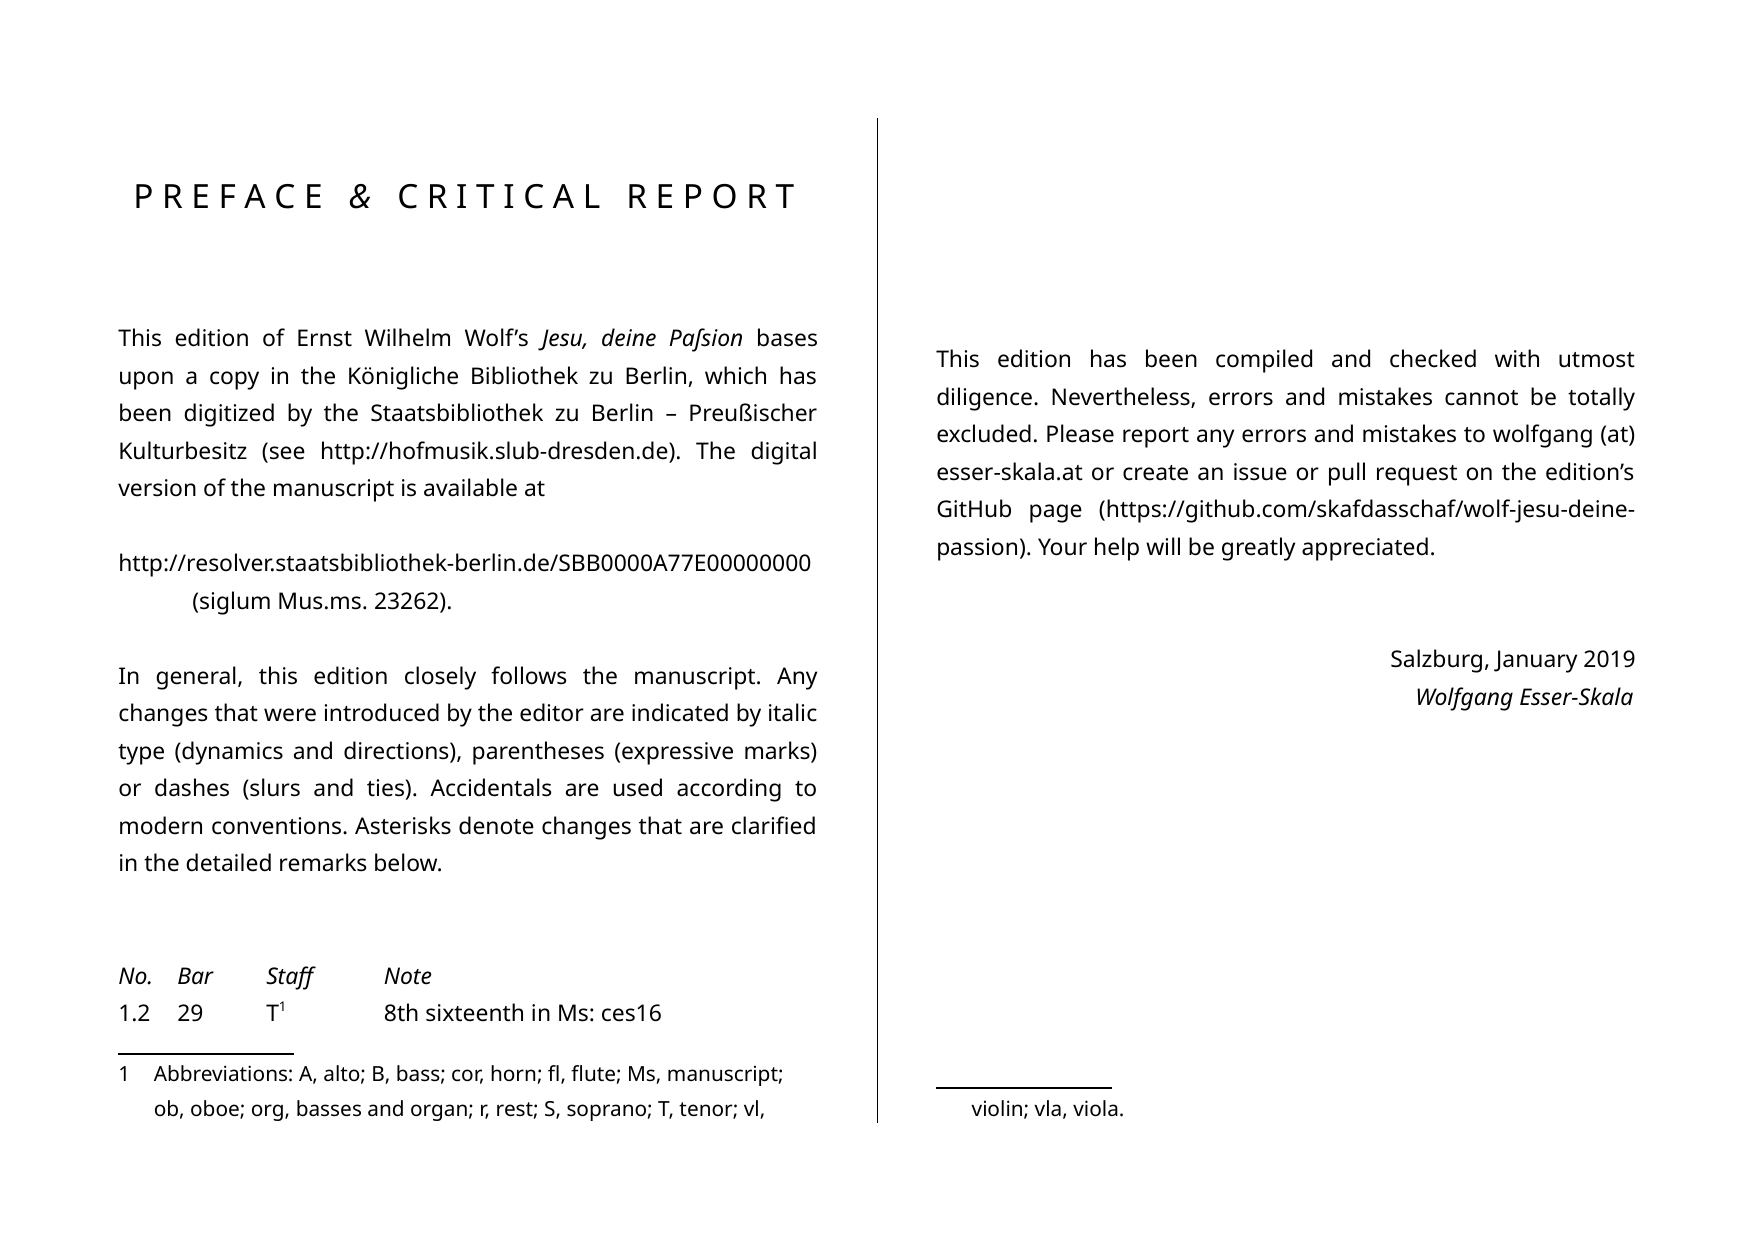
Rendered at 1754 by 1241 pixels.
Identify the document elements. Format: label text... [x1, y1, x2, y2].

text http://resolver.staatsbibliothek-berlin.de/SBB0000A77E00000000 (siglum Mus.ms. 23262). [118, 510, 818, 616]
text No. Bar Staff Note 1.2 29 T 8th sixteenth in Ms: ces16 [118, 960, 818, 1029]
text This edition has been compiled and checked with utmost diligence. Nevertheless, errors and mistakes cannot be totally excluded. Please report any errors and mistakes to wolfgang (at) esser-skala.at or create an issue or pull request on the edition’s GitHub page (https://github.com/skafdasschaf/wolf-jesu-deine-passion). Your help will be greatly appreciated. [936, 343, 1636, 562]
text In general, this edition closely follows the manuscript. Any changes that were introduced by the editor are indicated by italic type (dynamics and directions), parentheses (expressive marks) or dashes (slurs and ties). Accidentals are used according to modern conventions. Asterisks denote changes that are clarified in the detailed remarks below. [118, 660, 818, 879]
text violin; vla, viola. [936, 1094, 1636, 1122]
text Abbreviations: A, alto; B, bass; cor, horn; fl, flute; Ms, manuscript; ob, oboe; org, basses and organ; r, rest; S, soprano; T, tenor; vl, [118, 1059, 818, 1122]
text This edition of Ernst Wilhelm Wolf’s Jesu, deine Paſsion bases upon a copy in the Königliche Bibliothek zu Berlin, which has been digitized by the Staatsbibliothek zu Berlin – Preußischer Kulturbesitz (see http://hofmusik.slub-dresden.de). The digital version of the manuscript is available at [118, 322, 818, 504]
text Salzburg, January 2019 Wolfgang Esser-Skala [936, 643, 1636, 712]
text [936, 118, 1636, 337]
text P R E F A C E & C R I T I C A L R E P O R T [118, 173, 818, 218]
